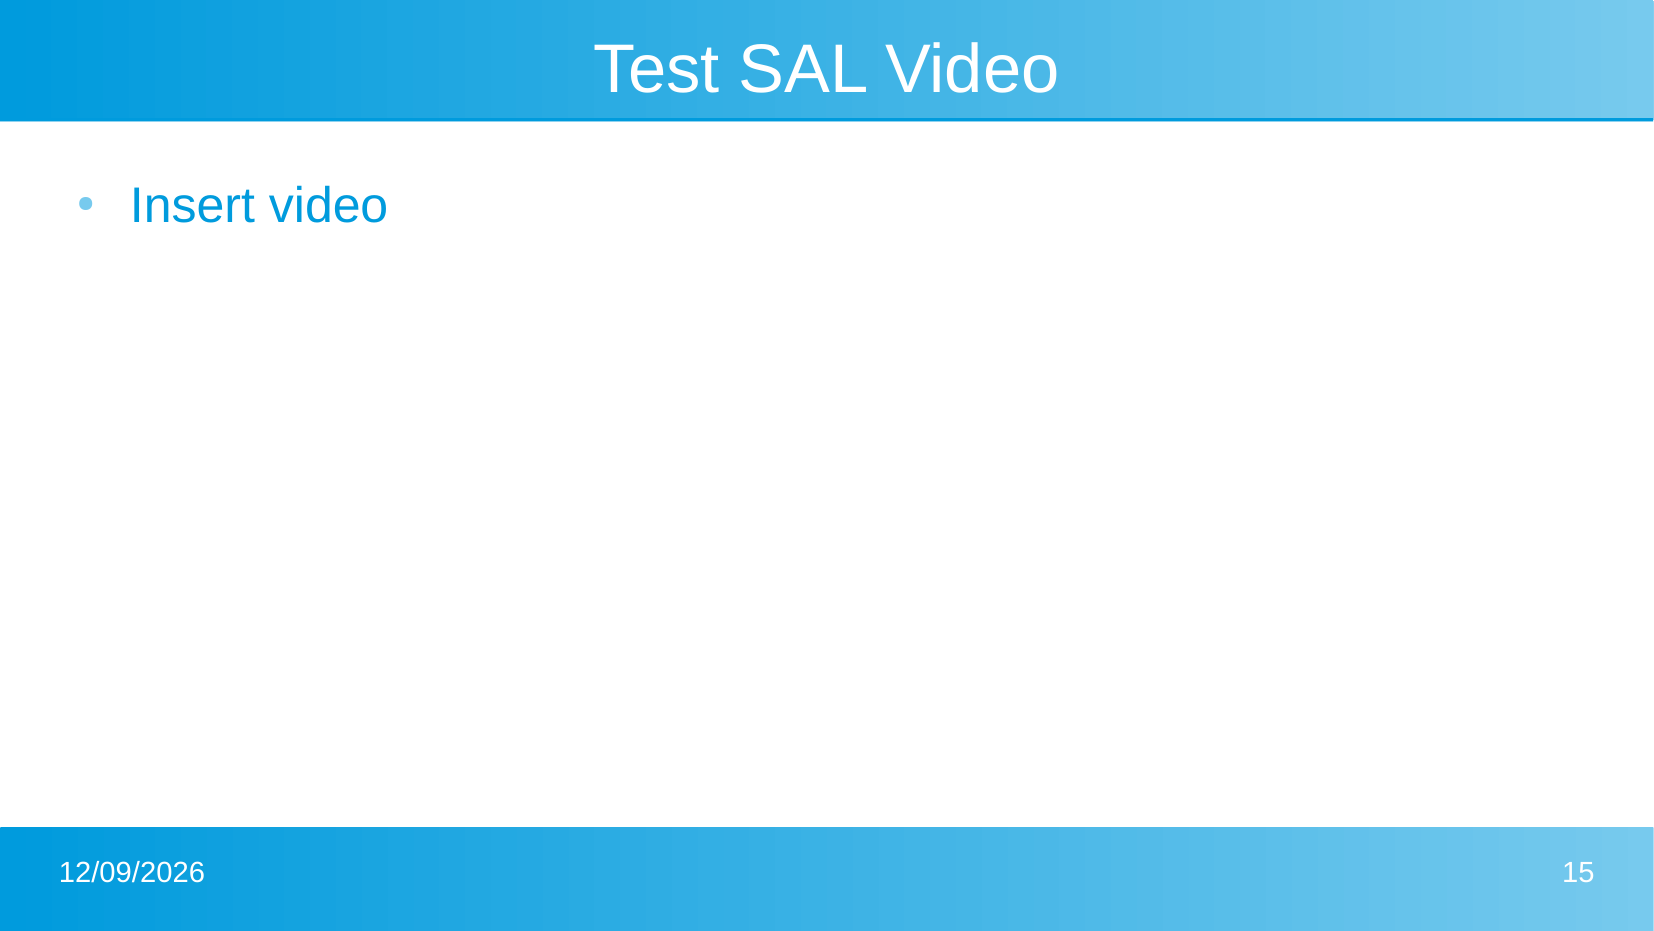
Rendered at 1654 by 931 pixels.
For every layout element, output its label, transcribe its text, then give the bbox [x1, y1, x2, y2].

list Insert video [59, 177, 1595, 768]
title Test SAL Video [59, 29, 1595, 108]
